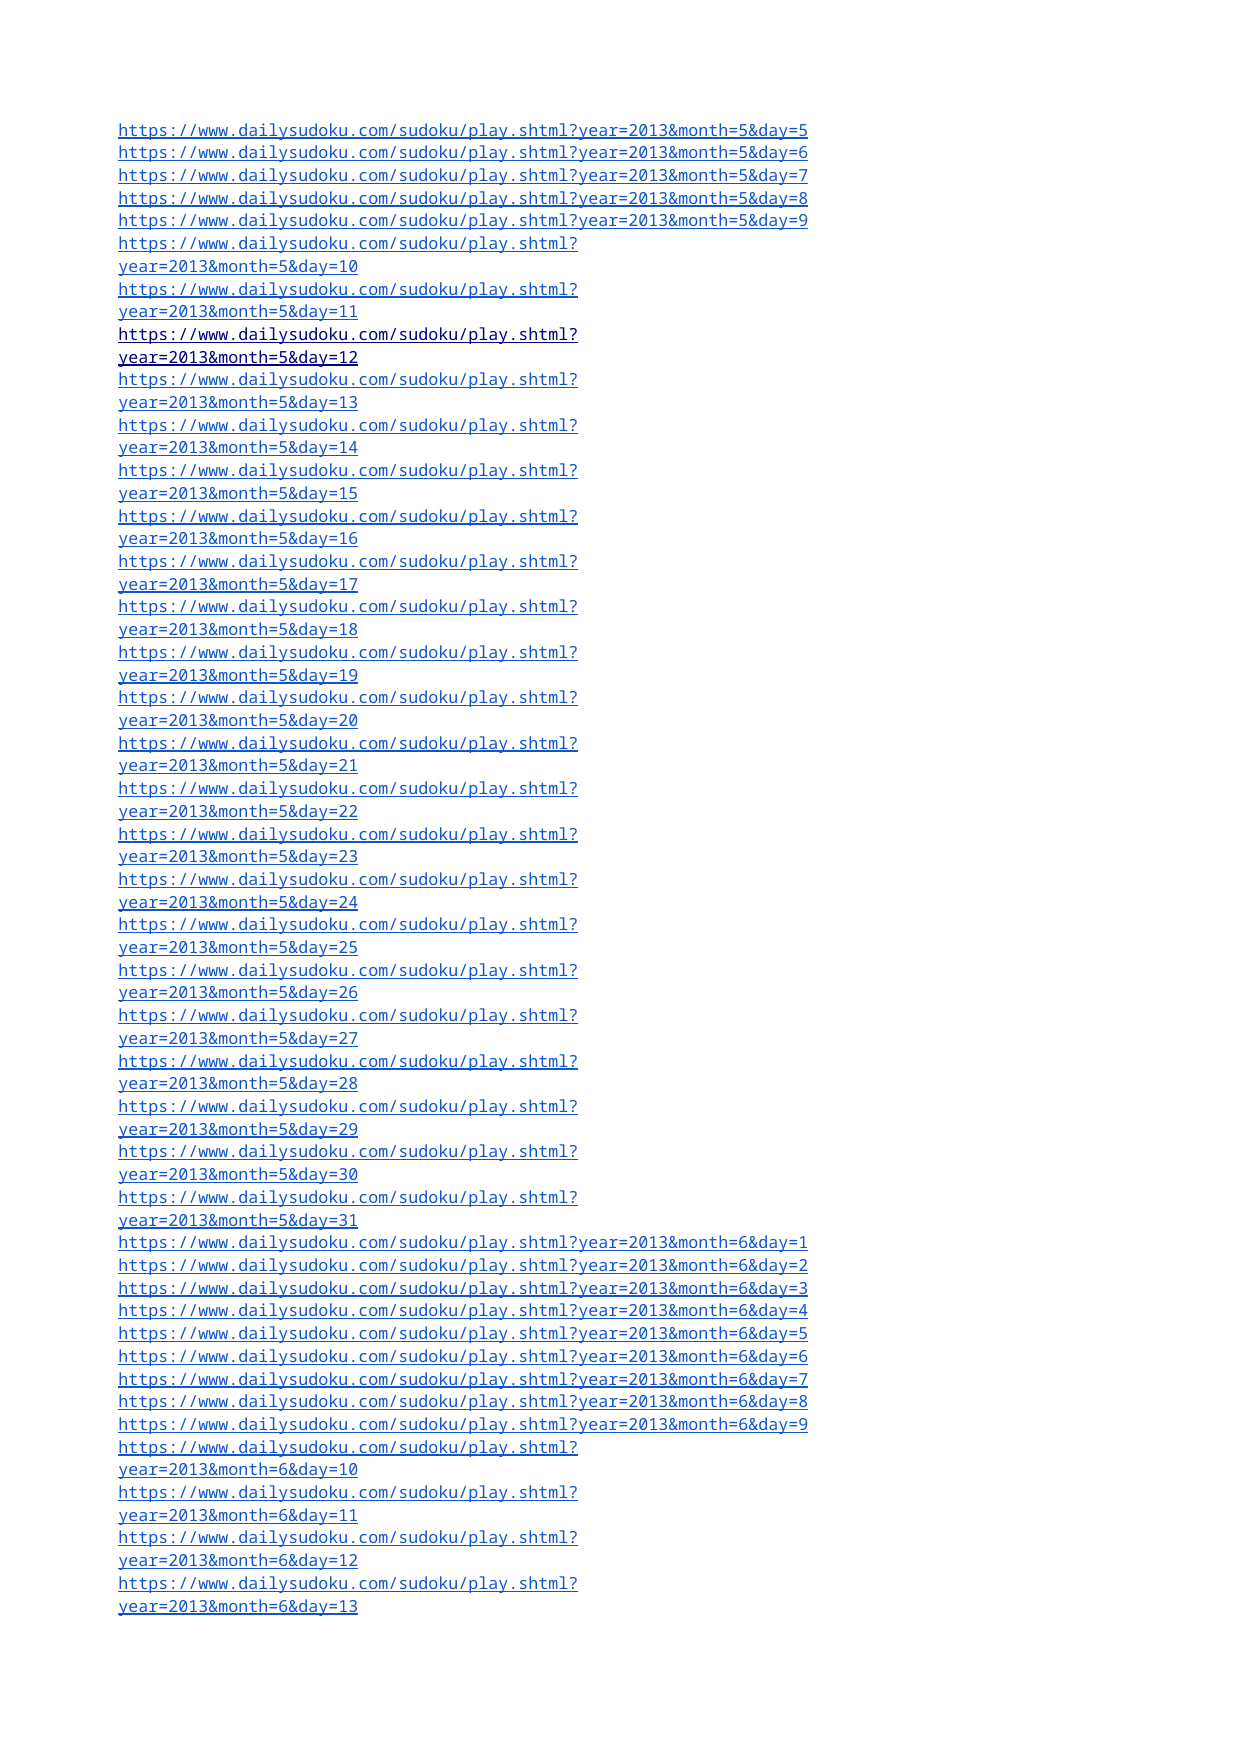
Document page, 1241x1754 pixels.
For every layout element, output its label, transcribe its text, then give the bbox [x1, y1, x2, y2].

table_cell https://www.dailysudoku.com/sudoku/play.shtml?year=2013&month=5&day=8 [118, 186, 812, 209]
table_cell https://www.dailysudoku.com/sudoku/play.shtml?year=2013&month=6&day=9 [118, 1413, 812, 1435]
table_cell https://www.dailysudoku.com/sudoku/play.shtml?year=2013&month=5&day=19 [118, 640, 812, 686]
table_cell https://www.dailysudoku.com/sudoku/play.shtml?year=2013&month=5&day=23 [118, 822, 812, 867]
table_cell https://www.dailysudoku.com/sudoku/play.shtml?year=2013&month=5&day=18 [118, 595, 812, 640]
table_cell https://www.dailysudoku.com/sudoku/play.shtml?year=2013&month=5&day=11 [118, 277, 812, 322]
table_cell https://www.dailysudoku.com/sudoku/play.shtml?year=2013&month=6&day=2 [118, 1254, 812, 1276]
table_cell https://www.dailysudoku.com/sudoku/play.shtml?year=2013&month=5&day=5 [118, 118, 812, 141]
table_cell https://www.dailysudoku.com/sudoku/play.shtml?year=2013&month=5&day=15 [118, 459, 812, 504]
table_cell https://www.dailysudoku.com/sudoku/play.shtml?year=2013&month=5&day=22 [118, 777, 812, 822]
table_cell https://www.dailysudoku.com/sudoku/play.shtml?year=2013&month=6&day=10 [118, 1435, 812, 1481]
table_cell https://www.dailysudoku.com/sudoku/play.shtml?year=2013&month=5&day=10 [118, 232, 812, 277]
table_cell https://www.dailysudoku.com/sudoku/play.shtml?year=2013&month=6&day=3 [118, 1276, 812, 1299]
table_cell https://www.dailysudoku.com/sudoku/play.shtml?year=2013&month=6&day=13 [118, 1571, 812, 1617]
table_cell https://www.dailysudoku.com/sudoku/play.shtml?year=2013&month=5&day=9 [118, 209, 812, 232]
table_cell https://www.dailysudoku.com/sudoku/play.shtml?year=2013&month=5&day=24 [118, 868, 812, 913]
table_cell https://www.dailysudoku.com/sudoku/play.shtml?year=2013&month=6&day=7 [118, 1367, 812, 1390]
table_cell https://www.dailysudoku.com/sudoku/play.shtml?year=2013&month=5&day=31 [118, 1185, 812, 1231]
table_cell https://www.dailysudoku.com/sudoku/play.shtml?year=2013&month=5&day=21 [118, 731, 812, 777]
table_cell https://www.dailysudoku.com/sudoku/play.shtml?year=2013&month=5&day=27 [118, 1004, 812, 1049]
table_cell https://www.dailysudoku.com/sudoku/play.shtml?year=2013&month=5&day=17 [118, 550, 812, 595]
table_cell https://www.dailysudoku.com/sudoku/play.shtml?year=2013&month=5&day=12 [118, 323, 812, 368]
table_cell https://www.dailysudoku.com/sudoku/play.shtml?year=2013&month=6&day=1 [118, 1231, 812, 1253]
table_cell https://www.dailysudoku.com/sudoku/play.shtml?year=2013&month=6&day=6 [118, 1344, 812, 1367]
table_cell https://www.dailysudoku.com/sudoku/play.shtml?year=2013&month=5&day=13 [118, 368, 812, 413]
table_cell https://www.dailysudoku.com/sudoku/play.shtml?year=2013&month=6&day=5 [118, 1322, 812, 1344]
table_cell https://www.dailysudoku.com/sudoku/play.shtml?year=2013&month=5&day=6 [118, 141, 812, 163]
table_cell https://www.dailysudoku.com/sudoku/play.shtml?year=2013&month=6&day=12 [118, 1526, 812, 1571]
table_cell https://www.dailysudoku.com/sudoku/play.shtml?year=2013&month=5&day=16 [118, 504, 812, 549]
table_cell https://www.dailysudoku.com/sudoku/play.shtml?year=2013&month=5&day=20 [118, 686, 812, 731]
table_cell https://www.dailysudoku.com/sudoku/play.shtml?year=2013&month=6&day=8 [118, 1390, 812, 1412]
table_cell https://www.dailysudoku.com/sudoku/play.shtml?year=2013&month=6&day=11 [118, 1481, 812, 1526]
table_cell https://www.dailysudoku.com/sudoku/play.shtml?year=2013&month=5&day=30 [118, 1140, 812, 1185]
table_cell https://www.dailysudoku.com/sudoku/play.shtml?year=2013&month=5&day=25 [118, 913, 812, 958]
table_cell https://www.dailysudoku.com/sudoku/play.shtml?year=2013&month=5&day=26 [118, 958, 812, 1004]
table_cell https://www.dailysudoku.com/sudoku/play.shtml?year=2013&month=5&day=28 [118, 1049, 812, 1094]
table_cell https://www.dailysudoku.com/sudoku/play.shtml?year=2013&month=6&day=4 [118, 1299, 812, 1322]
table_cell https://www.dailysudoku.com/sudoku/play.shtml?year=2013&month=5&day=7 [118, 164, 812, 186]
table_cell https://www.dailysudoku.com/sudoku/play.shtml?year=2013&month=5&day=29 [118, 1095, 812, 1140]
table_cell https://www.dailysudoku.com/sudoku/play.shtml?year=2013&month=5&day=14 [118, 413, 812, 459]
